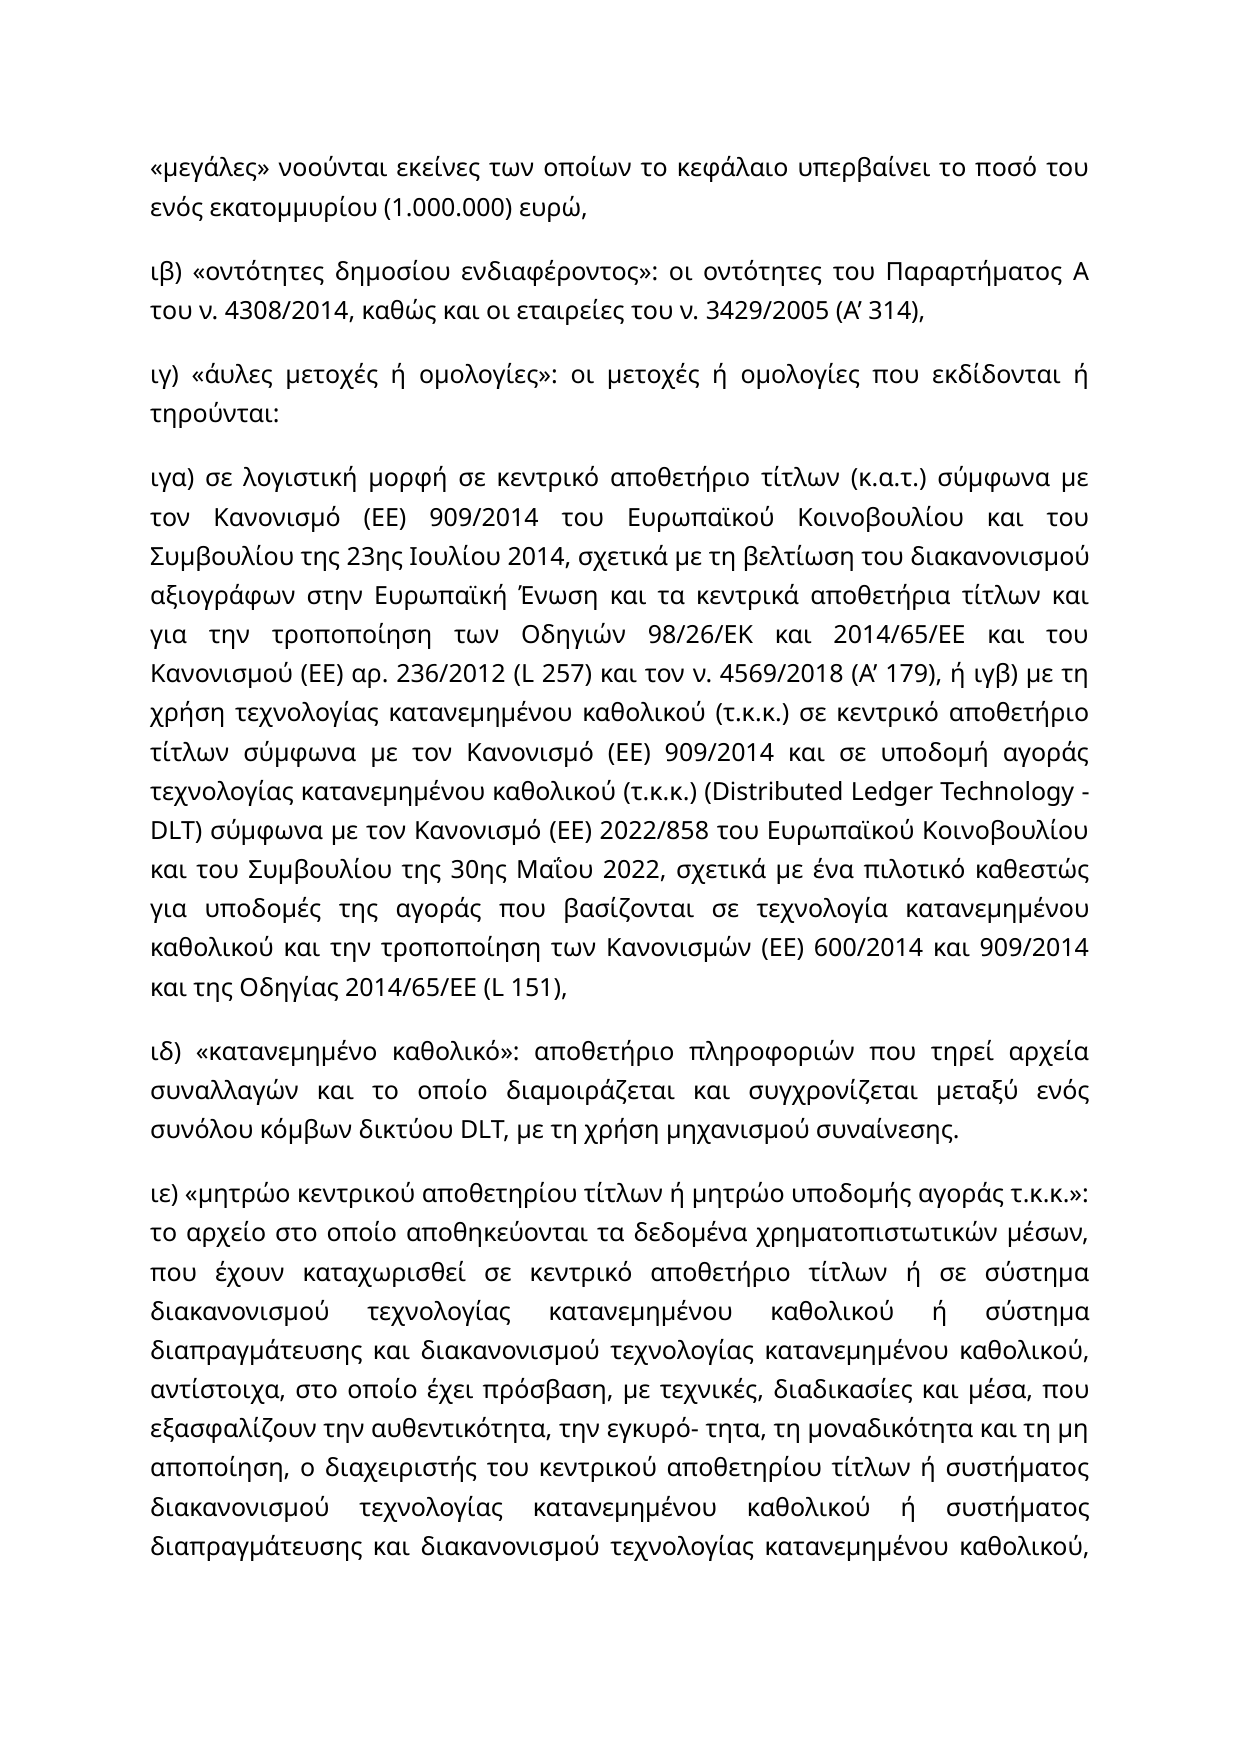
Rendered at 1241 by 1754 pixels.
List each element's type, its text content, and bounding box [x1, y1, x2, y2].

text ιβ) «οντότητες δημοσίου ενδιαφέροντος»: οι οντότητες του Παραρτήματος Α του ν. 4308/2014, καθώς και οι εταιρείες του ν. 3429/2005 (Α’ 314), [150, 253, 1090, 327]
text «μεγάλες» νοούνται εκείνες των οποίων το κεφάλαιο υπερβαίνει το ποσό του ενός εκατομμυρίου (1.000.000) ευρώ, [150, 150, 1090, 223]
text ιδ) «κατανεμημένο καθολικό»: αποθετήριο πληροφοριών που τηρεί αρχεία συναλλαγών και το οποίο διαμοιράζεται και συγχρονίζεται μεταξύ ενός συνόλου κόμβων δικτύου DLT, με τη χρήση μηχανισμού συναίνεσης. [150, 1033, 1090, 1146]
text ιε) «μητρώο κεντρικού αποθετηρίου τίτλων ή μητρώο υποδομής αγοράς τ.κ.κ.»: το αρχείο στο οποίο αποθηκεύονται τα δεδομένα χρηματοπιστωτικών μέσων, που έχουν καταχωρισθεί σε κεντρικό αποθετήριο τίτλων ή σε σύστημα διακανονισμού τεχνολογίας κατανεμημένου καθολικού ή σύστημα διαπραγμάτευσης και διακανονισμού τεχνολογίας κατανεμημένου καθολικού, αντίστοιχα, στο οποίο έχει πρόσβαση, με τεχνικές, διαδικασίες και μέσα, που εξασφαλίζουν την αυθεντικότητα, την εγκυρό- τητα, τη μοναδικότητα και τη μη αποποίηση, ο διαχειριστής του κεντρικού αποθετηρίου τίτλων ή συστήματος διακανονισμού τεχνολογίας κατανεμημένου καθολικού ή συστήματος διαπραγμάτευσης και διακανονισμού τεχνολογίας κατανεμημένου καθολικού, [150, 1176, 1090, 1562]
text ιγα) σε λογιστική μορφή σε κεντρικό αποθετήριο τίτλων (κ.α.τ.) σύμφωνα με τον Κανονισμό (ΕΕ) 909/2014 του Ευρωπαϊκού Κοινοβουλίου και του Συμβουλίου της 23ης Ιουλίου 2014, σχετικά με τη βελτίωση του διακανονισμού αξιογράφων στην Ευρωπαϊκή Ένωση και τα κεντρικά αποθετήρια τίτλων και για την τροποποίηση των Οδηγιών 98/26/ΕΚ και 2014/65/ΕΕ και του Κανονισμού (ΕΕ) αρ. 236/2012 (L 257) και τον ν. 4569/2018 (Α’ 179), ή ιγβ) με τη χρήση τεχνολογίας κατανεμημένου καθολικού (τ.κ.κ.) σε κεντρικό αποθετήριο τίτλων σύμφωνα με τον Κανονισμό (ΕΕ) 909/2014 και σε υποδομή αγοράς τεχνολογίας κατανεμημένου καθολικού (τ.κ.κ.) (Distributed Ledger Technology - DLT) σύμφωνα με τον Κανονισμό (ΕΕ) 2022/858 του Ευρωπαϊκού Κοινοβουλίου και του Συμβουλίου της 30ης Μαΐου 2022, σχετικά με ένα πιλοτικό καθεστώς για υποδομές της αγοράς που βασίζονται σε τεχνολογία κατανεμημένου καθολικού και την τροποποίηση των Κανονισμών (ΕΕ) 600/2014 και 909/2014 και της Οδηγίας 2014/65/ΕΕ (L 151), [150, 460, 1090, 1003]
text ιγ) «άυλες μετοχές ή ομολογίες»: οι μετοχές ή ομολογίες που εκδίδονται ή τηρούνται: [150, 357, 1090, 430]
